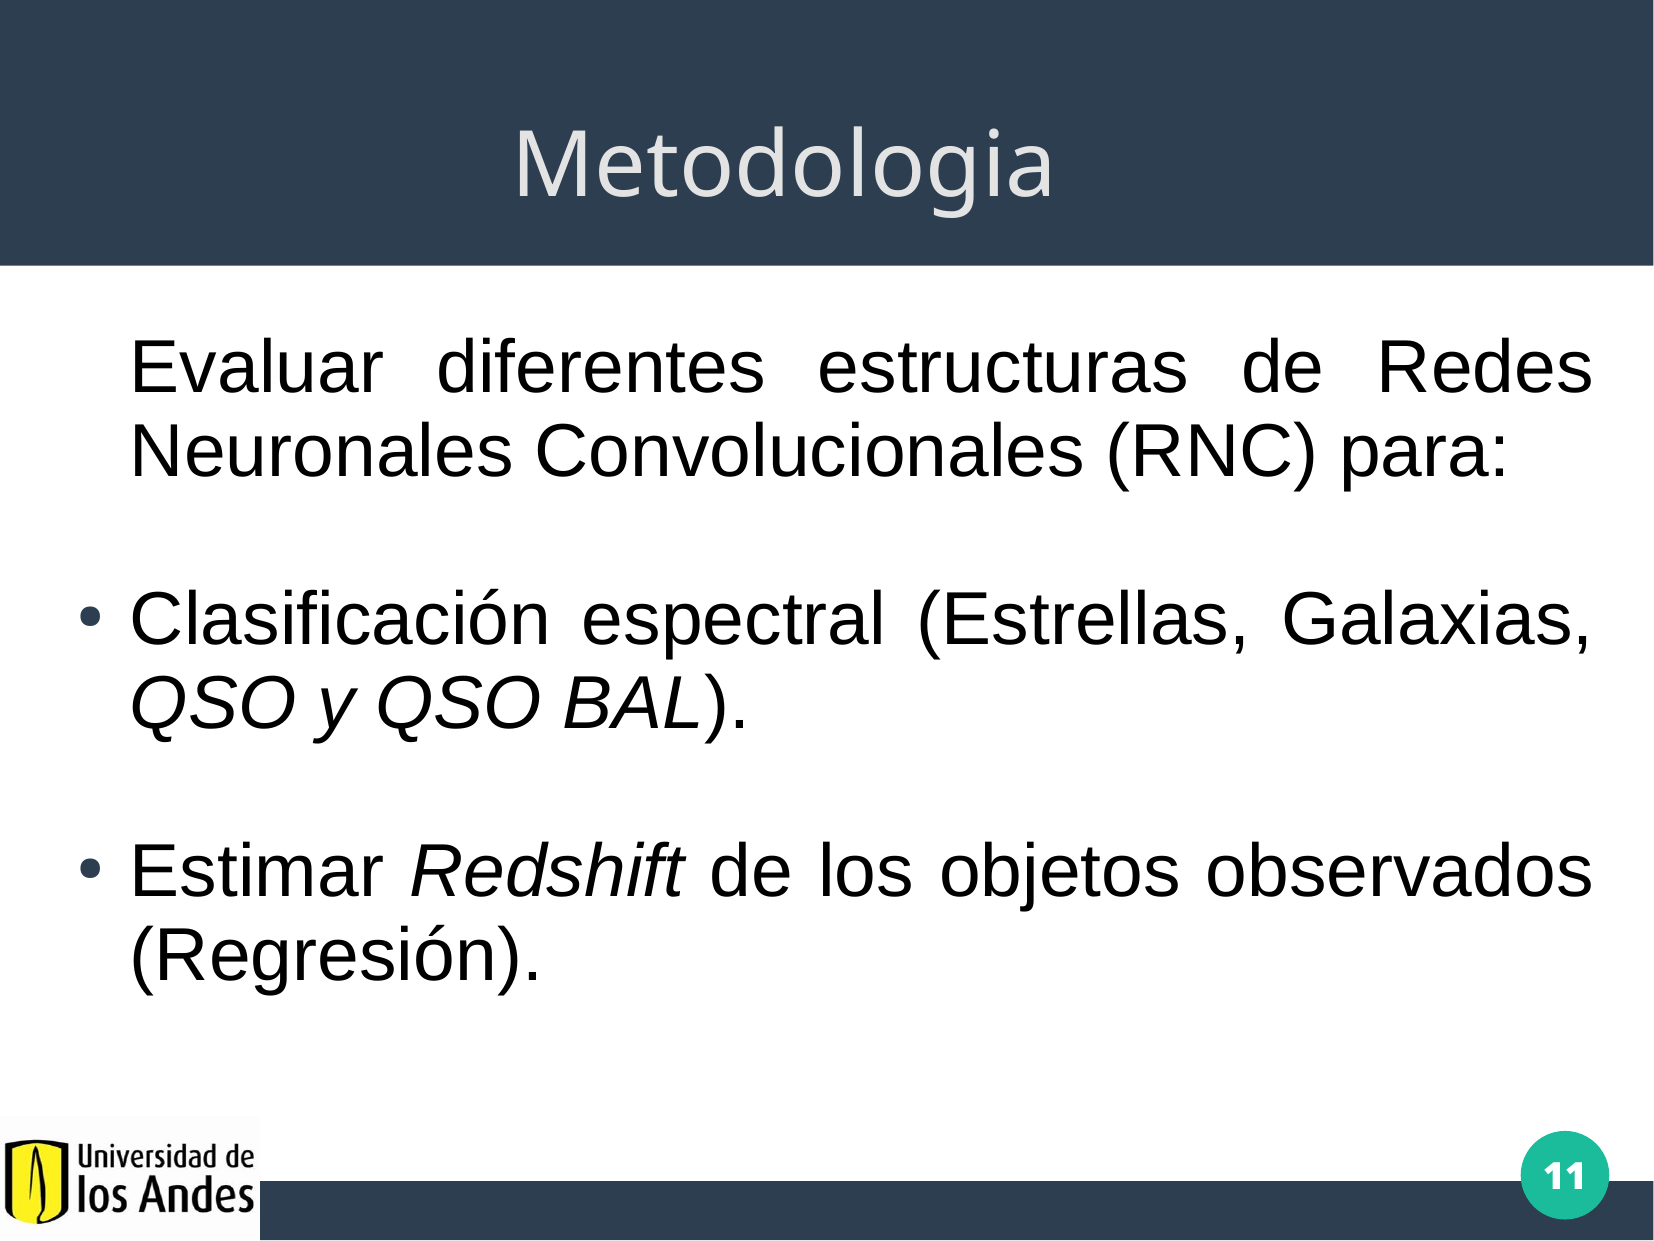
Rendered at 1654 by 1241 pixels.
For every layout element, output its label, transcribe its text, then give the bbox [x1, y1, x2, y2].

picture [0, 1116, 260, 1241]
title Metodologia [70, 82, 1607, 241]
list Evaluar diferentes estructuras de Redes Neuronales Convolucionales (RNC) para: Clasificación espectral (Estrellas, Galaxias, QSO y QSO BAL). Estimar Redshift de los objetos observados (Regresión). [59, 324, 1595, 1152]
